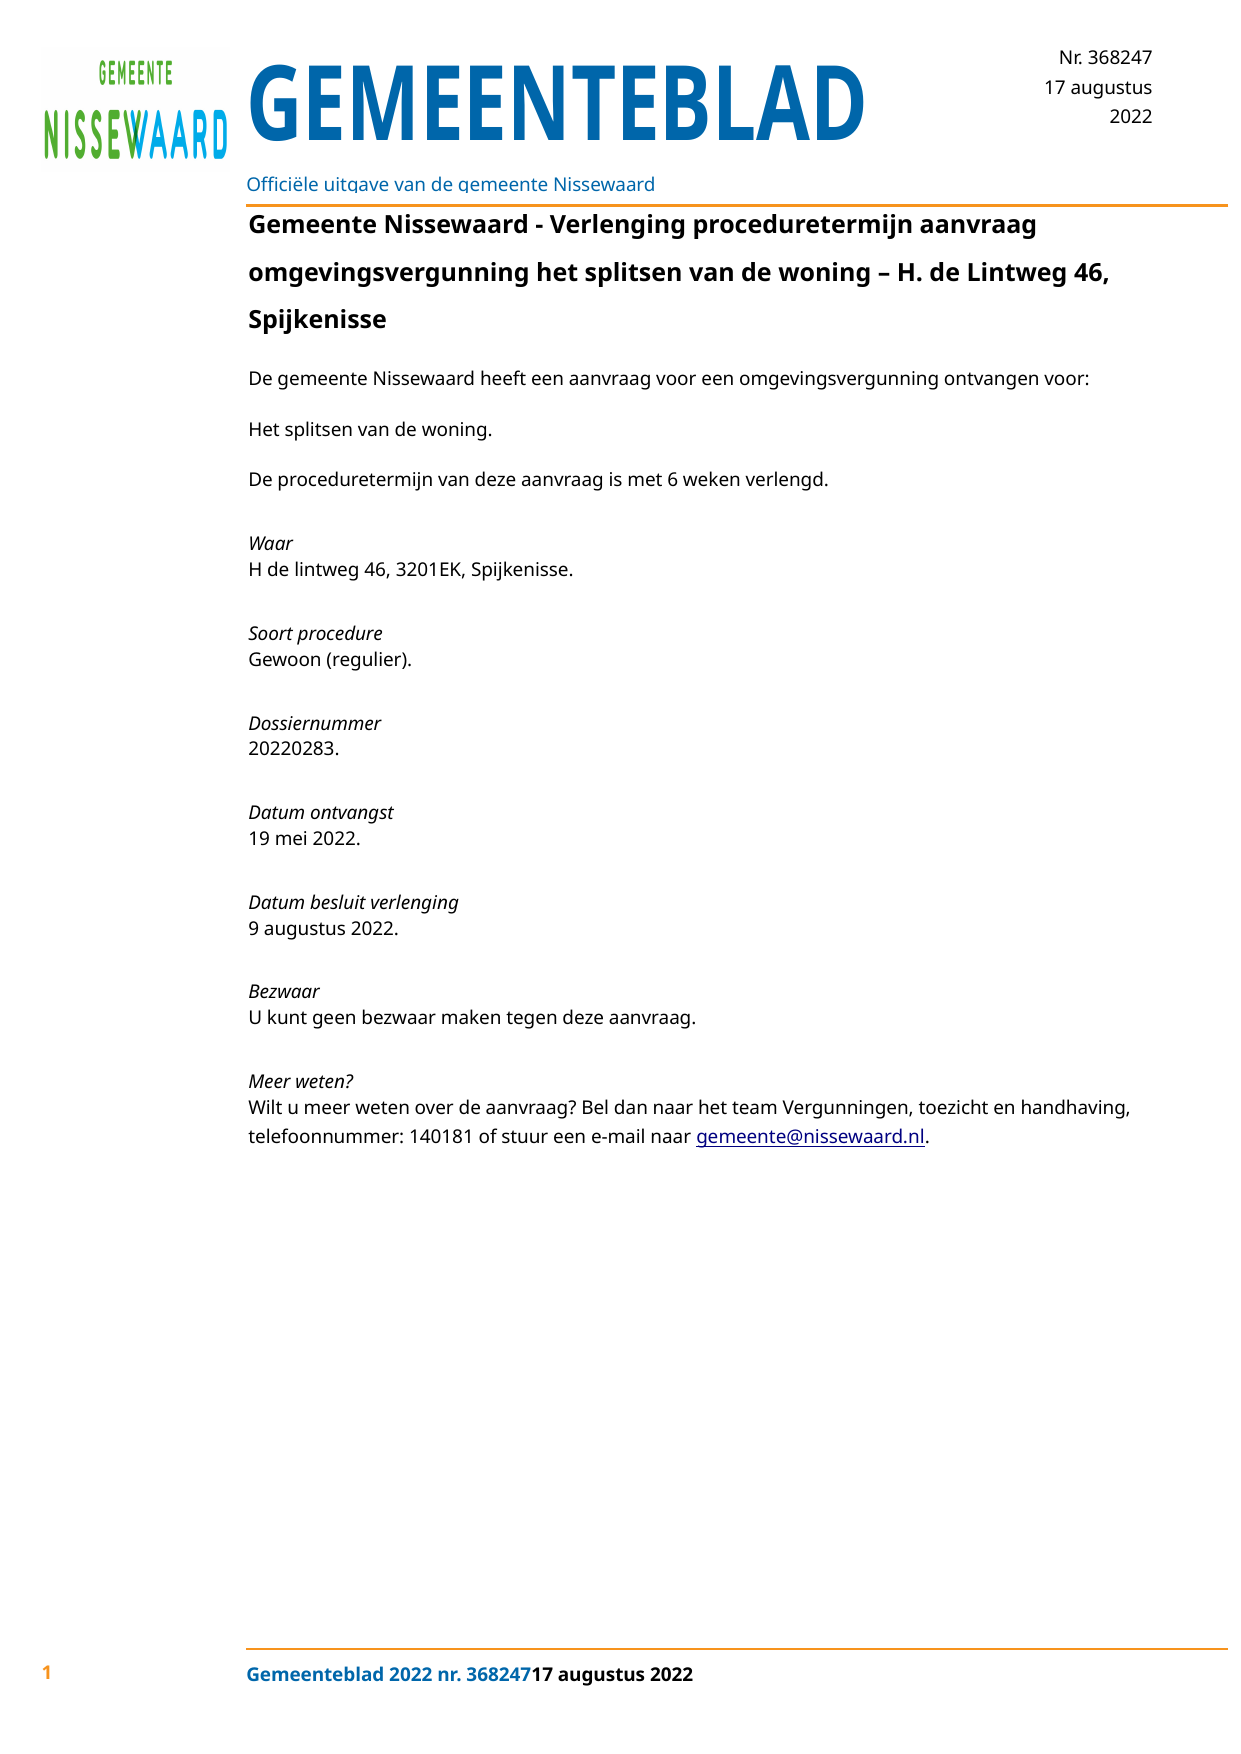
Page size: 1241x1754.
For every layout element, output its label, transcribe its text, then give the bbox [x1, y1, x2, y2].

text Meer weten? [248, 1068, 1152, 1094]
text De proceduretermijn van deze aanvraag is met 6 weken verlengd. [248, 466, 1152, 492]
text 19 mei 2022. [248, 825, 1152, 851]
text Bezwaar [248, 979, 1152, 1004]
text Datum ontvangst [248, 799, 1152, 825]
text Gemeente Nissewaard - Verlenging proceduretermijn aanvraag omgevingsvergunning het splitsen van de woning – H. de Lintweg 46, Spijkenisse [248, 207, 1152, 336]
text De gemeente Nissewaard heeft een aanvraag voor een omgevingsvergunning ontvangen voor: [248, 366, 1152, 391]
text Dossiernummer [248, 710, 1152, 735]
text Gewoon (regulier). [248, 646, 1152, 671]
text Datum besluit verlenging [248, 889, 1152, 915]
text Soort procedure [248, 620, 1152, 646]
text H de lintweg 46, 3201EK, Spijkenisse. [248, 556, 1152, 582]
text Het splitsen van de woning. [248, 416, 1152, 442]
text 20220283. [248, 735, 1152, 761]
text 9 augustus 2022. [248, 915, 1152, 941]
picture [41, 47, 231, 172]
text Wilt u meer weten over de aanvraag? Bel dan naar het team Vergunningen, toezicht en handhaving, telefoonnummer: 140181 of stuur een e-mail naar gemeente@nissewaard.nl. [248, 1094, 1152, 1149]
text Waar [248, 530, 1152, 556]
text U kunt geen bezwaar maken tegen deze aanvraag. [248, 1004, 1152, 1030]
